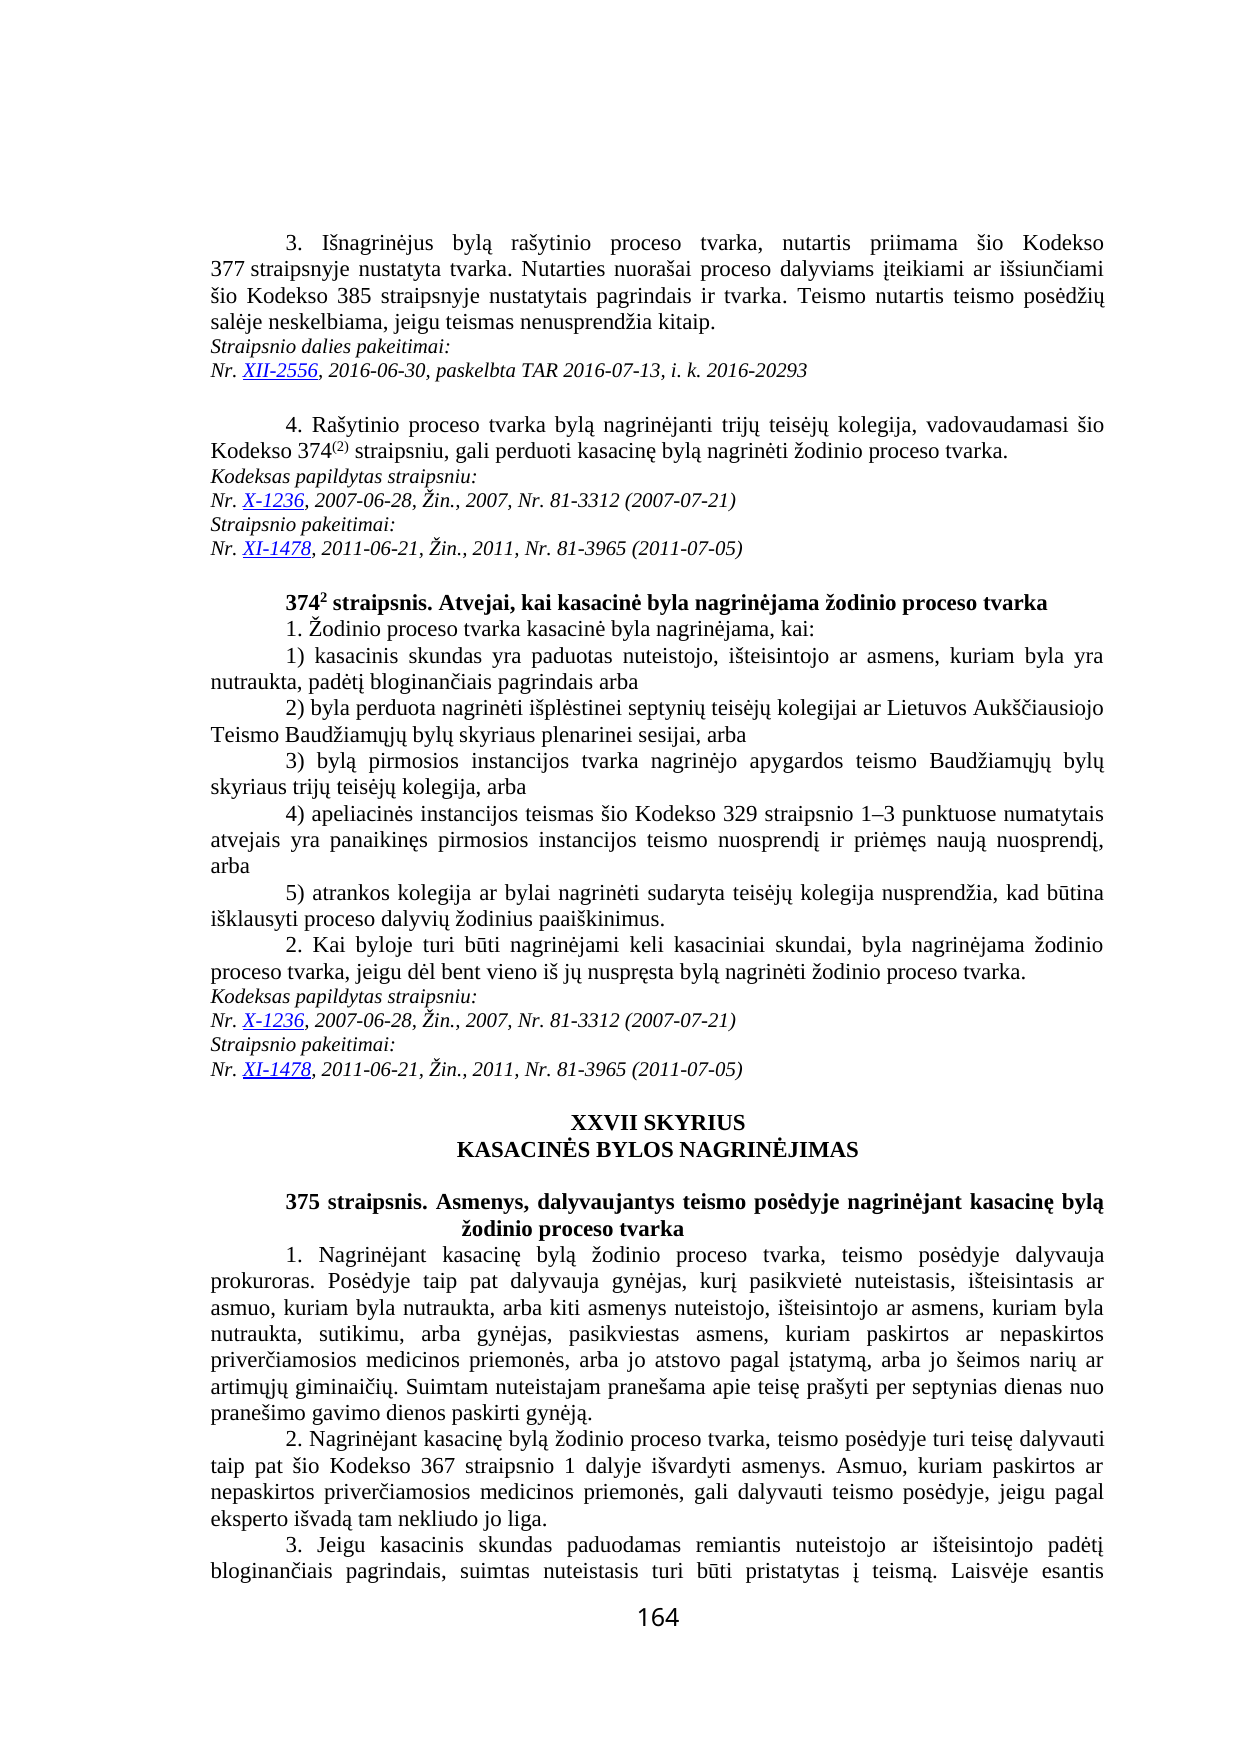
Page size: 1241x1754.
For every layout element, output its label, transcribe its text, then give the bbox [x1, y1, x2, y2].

text 2) byla perduota nagrinėti išplėstinei septynių teisėjų kolegijai ar Lietuvos Aukščiausiojo Teismo Baudžiamųjų bylų skyriaus plenarinei sesijai, arba [210, 694, 1105, 747]
text Straipsnio pakeitimai: [210, 512, 1105, 536]
text 375 straipsnis. Asmenys, dalyvaujantys teismo posėdyje nagrinėjant kasacinę bylą žodinio proceso tvarka [285, 1188, 1105, 1241]
text 2. Kai byloje turi būti nagrinėjami keli kasaciniai skundai, byla nagrinėjama žodinio proceso tvarka, jeigu dėl bent vieno iš jų nuspręsta bylą nagrinėti žodinio proceso tvarka. [210, 932, 1105, 984]
text Straipsnio pakeitimai: [210, 1032, 1105, 1056]
text 4. Rašytinio proceso tvarka bylą nagrinėjanti trijų teisėjų kolegija, vadovaudamasi šio Kodekso 374(2) straipsniu, gali perduoti kasacinę bylą nagrinėti žodinio proceso tvarka. [210, 411, 1105, 464]
text Kasacinės bylos nagrinėjimas [210, 1136, 1105, 1162]
text 4) apeliacinės instancijos teismas šio Kodekso 329 straipsnio 1–3 punktuose numatytais atvejais yra panaikinęs pirmosios instancijos teismo nuosprendį ir priėmęs naują nuosprendį, arba [210, 800, 1105, 879]
text 3. Išnagrinėjus bylą rašytinio proceso tvarka, nutartis priimama šio Kodekso 377 straipsnyje nustatyta tvarka. Nutarties nuorašai proceso dalyviams įteikiami ar išsiunčiami šio Kodekso 385 straipsnyje nustatytais pagrindais ir tvarka. Teismo nutartis teismo posėdžių salėje neskelbiama, jeigu teismas nenusprendžia kitaip. [210, 229, 1105, 334]
text 1. Nagrinėjant kasacinę bylą žodinio proceso tvarka, teismo posėdyje dalyvauja prokuroras. Posėdyje taip pat dalyvauja gynėjas, kurį pasikvietė nuteistasis, išteisintasis ar asmuo, kuriam byla nutraukta, arba kiti asmenys nuteistojo, išteisintojo ar asmens, kuriam byla nutraukta, sutikimu, arba gynėjas, pasikviestas asmens, kuriam paskirtos ar nepaskirtos priverčiamosios medicinos priemonės, arba jo atstovo pagal įstatymą, arba jo šeimos narių ar artimųjų giminaičių. Suimtam nuteistajam pranešama apie teisę prašyti per septynias dienas nuo pranešimo gavimo dienos paskirti gynėją. [210, 1241, 1105, 1426]
text 1. Žodinio proceso tvarka kasacinė byla nagrinėjama, kai: [210, 615, 1105, 642]
text Kodeksas papildytas straipsniu: [210, 984, 1105, 1008]
text 3) bylą pirmosios instancijos tvarka nagrinėjo apygardos teismo Baudžiamųjų bylų skyriaus trijų teisėjų kolegija, arba [210, 747, 1105, 800]
text Kodeksas papildytas straipsniu: [210, 464, 1105, 488]
text 2. Nagrinėjant kasacinę bylą žodinio proceso tvarka, teismo posėdyje turi teisę dalyvauti taip pat šio Kodekso 367 straipsnio 1 dalyje išvardyti asmenys. Asmuo, kuriam paskirtos ar nepaskirtos priverčiamosios medicinos priemonės, gali dalyvauti teismo posėdyje, jeigu pagal eksperto išvadą tam nekliudo jo liga. [210, 1426, 1105, 1531]
text 1) kasacinis skundas yra paduotas nuteistojo, išteisintojo ar asmens, kuriam byla yra nutraukta, padėtį bloginančiais pagrindais arba [210, 642, 1105, 694]
text XXVII skyrius [210, 1109, 1105, 1136]
text Straipsnio dalies pakeitimai: [210, 334, 1105, 358]
text Nr. XI-1478, 2011-06-21, Žin., 2011, Nr. 81-3965 (2011-07-05) [210, 1056, 1105, 1081]
text Nr. XI-1478, 2011-06-21, Žin., 2011, Nr. 81-3965 (2011-07-05) [210, 536, 1105, 560]
text Nr. XII-2556, 2016-06-30, paskelbta TAR 2016-07-13, i. k. 2016-20293 [210, 358, 1105, 382]
text 5) atrankos kolegija ar bylai nagrinėti sudaryta teisėjų kolegija nusprendžia, kad būtina išklausyti proceso dalyvių žodinius paaiškinimus. [210, 879, 1105, 932]
text Nr. X-1236, 2007-06-28, Žin., 2007, Nr. 81-3312 (2007-07-21) [210, 488, 1105, 512]
text Nr. X-1236, 2007-06-28, Žin., 2007, Nr. 81-3312 (2007-07-21) [210, 1008, 1105, 1032]
text 3. Jeigu kasacinis skundas paduodamas remiantis nuteistojo ar išteisintojo padėtį bloginančiais pagrindais, suimtas nuteistasis turi būti pristatytas į teismą. Laisvėje esantis [210, 1531, 1105, 1584]
text 3742 straipsnis. Atvejai, kai kasacinė byla nagrinėjama žodinio proceso tvarka [285, 589, 1105, 615]
